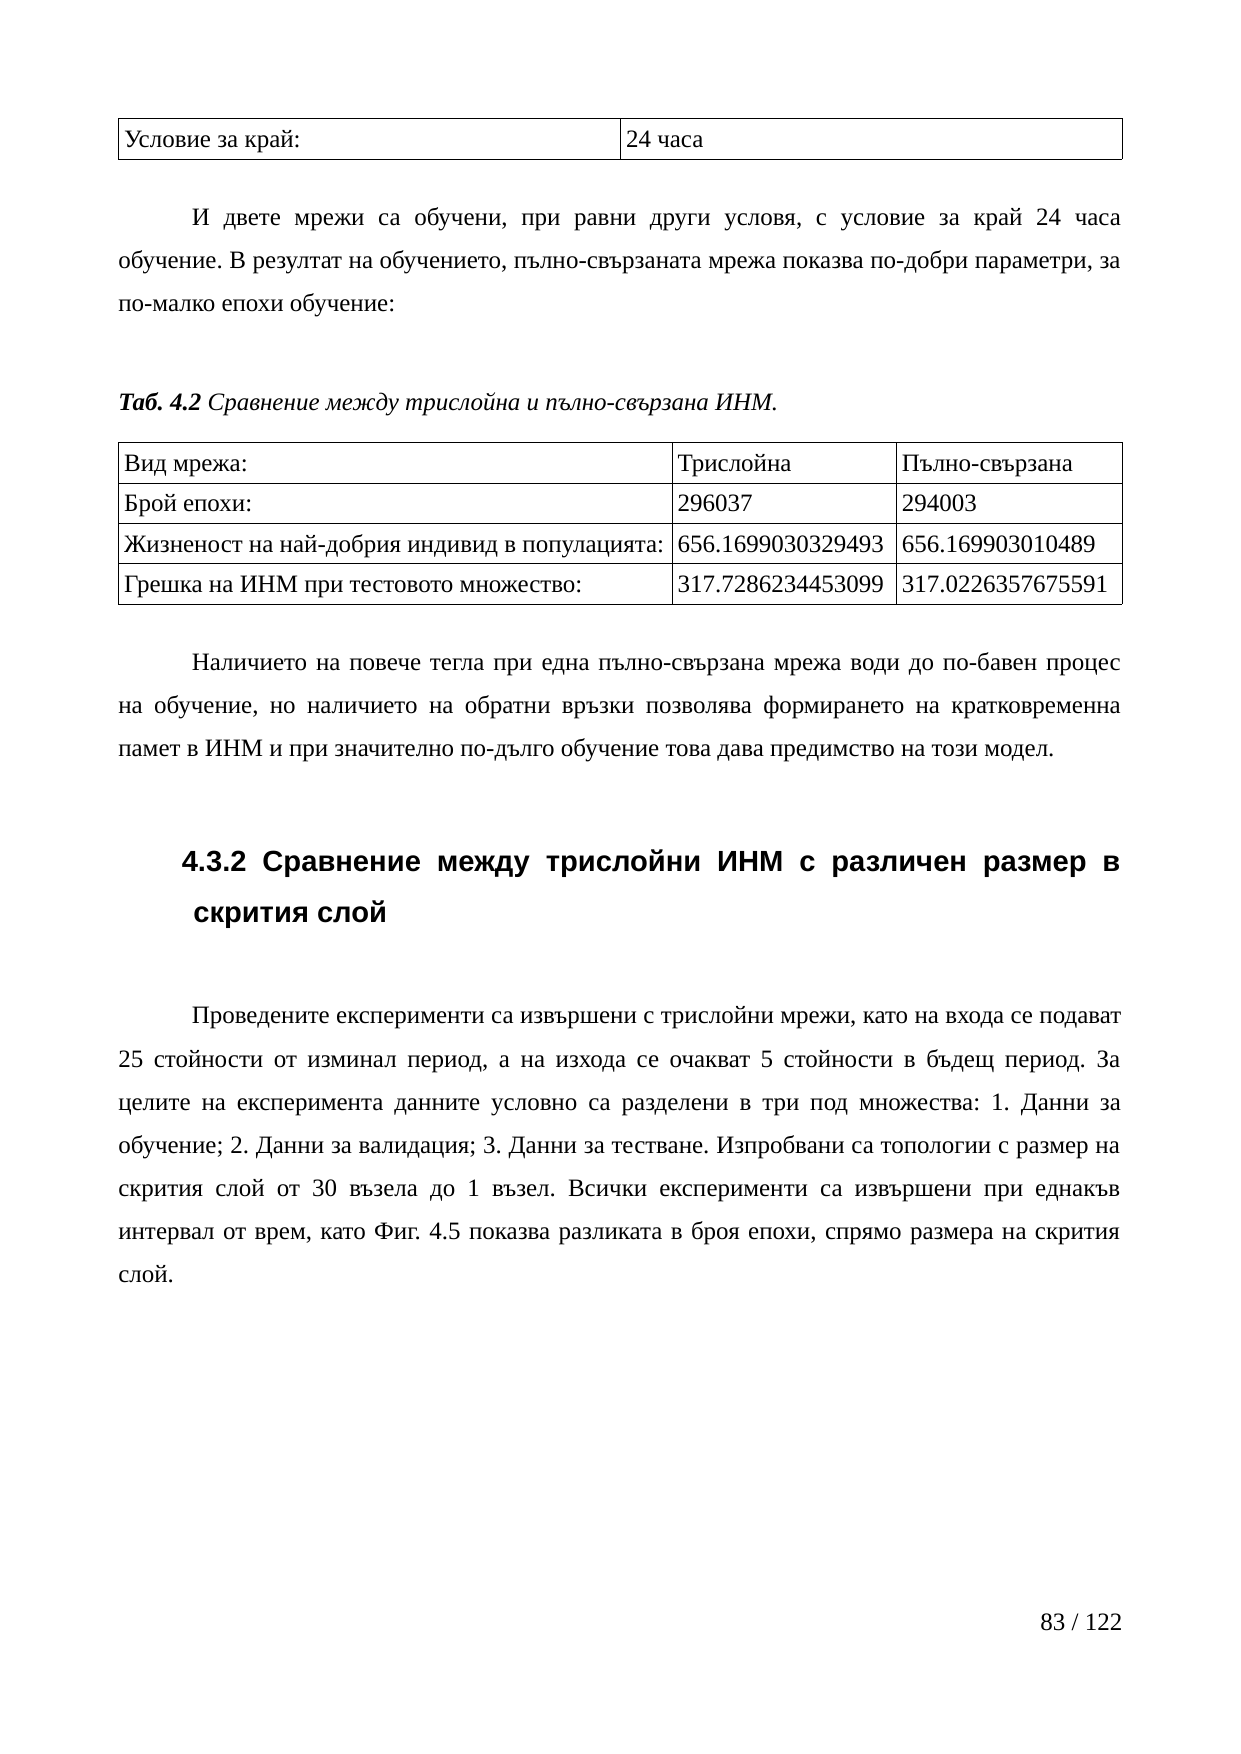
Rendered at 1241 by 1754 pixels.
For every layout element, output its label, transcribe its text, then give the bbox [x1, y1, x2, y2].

text Проведените експерименти са извършени с трислойни мрежи, като на входа се подават 25 стойности от изминал период, а на изхода се очакват 5 стойности в бъдещ период. За целите на експеримента данните условно са разделени в три под множества: 1. Данни за обучение; 2. Данни за валидация; 3. Данни за тестване. Изпробвани са топологии с размер на скрития слой от 30 възела до 1 възел. Всички експерименти са извършени при еднакъв интервал от врем, като Фиг. 4.5 показва разликата в броя епохи, спрямо размера на скрития слой. [118, 1001, 1122, 1288]
table_header Трислойна [673, 443, 896, 483]
table_cell 317.0226357675591 [897, 564, 1122, 603]
text Таб. 4.2 Сравнение между трислойна и пълно-свързана ИНМ. [118, 387, 1122, 415]
table_cell Условие за край: [119, 119, 620, 158]
table_header Вид мрежа: [119, 443, 672, 483]
table_cell 24 часа [621, 119, 1122, 158]
table_header Пълно-свързана [897, 443, 1122, 483]
table_cell 294003 [897, 484, 1122, 523]
table_cell 296037 [673, 484, 896, 523]
table_cell 656.169903010489 [897, 524, 1122, 563]
text И двете мрежи са обучени, при равни други условя, с условие за край 24 часа обучение. В резултат на обучението, пълно-свързаната мрежа показва по-добри параметри, за по-малко епохи обучение: [118, 202, 1122, 317]
table_cell 656.1699030329493 [673, 524, 896, 563]
text Наличието на повече тегла при една пълно-свързана мрежа води до по-бавен процес на обучение, но наличието на обратни връзки позволява формирането на кратковременна памет в ИНМ и при значително по-дълго обучение това дава предимство на този модел. [118, 647, 1122, 762]
table_cell Жизненост на най-добрия индивид в популацията: [119, 524, 672, 563]
table_cell 317.7286234453099 [673, 564, 896, 603]
table_cell Грешка на ИНМ при тестовото множество: [119, 564, 672, 603]
table_cell Брой епохи: [119, 484, 672, 523]
subtitle 4.3.2 Сравнение между трислойни ИНМ с различен размер в скрития слой [118, 844, 1122, 928]
